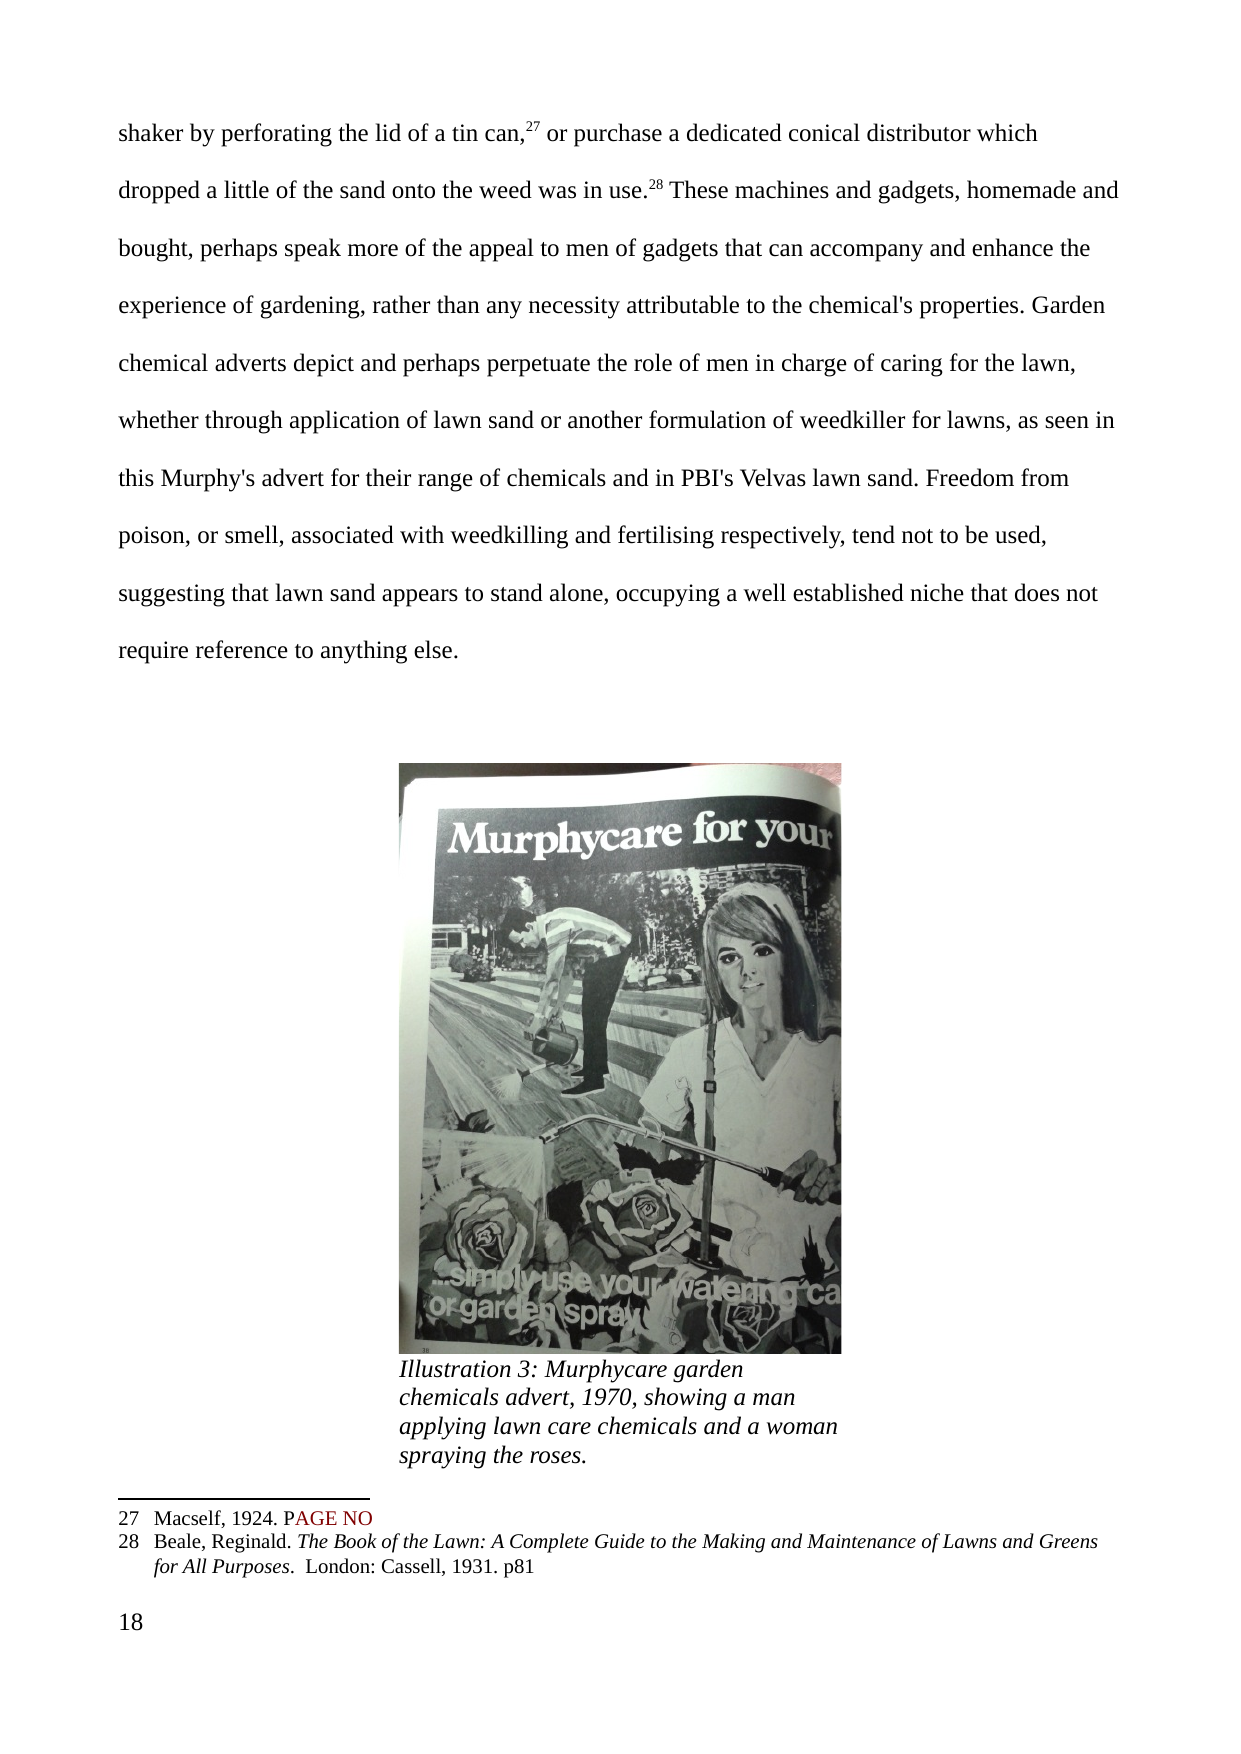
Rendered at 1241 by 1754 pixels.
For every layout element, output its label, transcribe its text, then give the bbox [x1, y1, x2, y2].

picture [398, 763, 842, 1354]
text Beale, Reginald. The Book of the Lawn: A Complete Guide to the Making and Maintenance of Lawns and Greens for All Purposes. London: Cassell, 1931. p81 [118, 1529, 1122, 1578]
text Macself, 1924. PAGE NO [118, 1505, 1122, 1529]
text Illustration 3: Murphycare garden chemicals advert, 1970, showing a man applying lawn care chemicals and a woman spraying the roses. [399, 1354, 841, 1469]
text shaker by perforating the lid of a tin can, or purchase a dedicated conical distributor which dropped a little of the sand onto the weed was in use. These machines and gadgets, homemade and bought, perhaps speak more of the appeal to men of gadgets that can accompany and enhance the experience of gardening, rather than any necessity attributable to the chemical's properties. Garden chemical adverts depict and perhaps perpetuate the role of men in charge of caring for the lawn, whether through application of lawn sand or another formulation of weedkiller for lawns, as seen in this Murphy's advert for their range of chemicals and in PBI's Velvas lawn sand. Freedom from poison, or smell, associated with weedkilling and fertilising respectively, tend not to be used, suggesting that lawn sand appears to stand alone, occupying a well established niche that does not require reference to anything else. [118, 118, 1122, 664]
